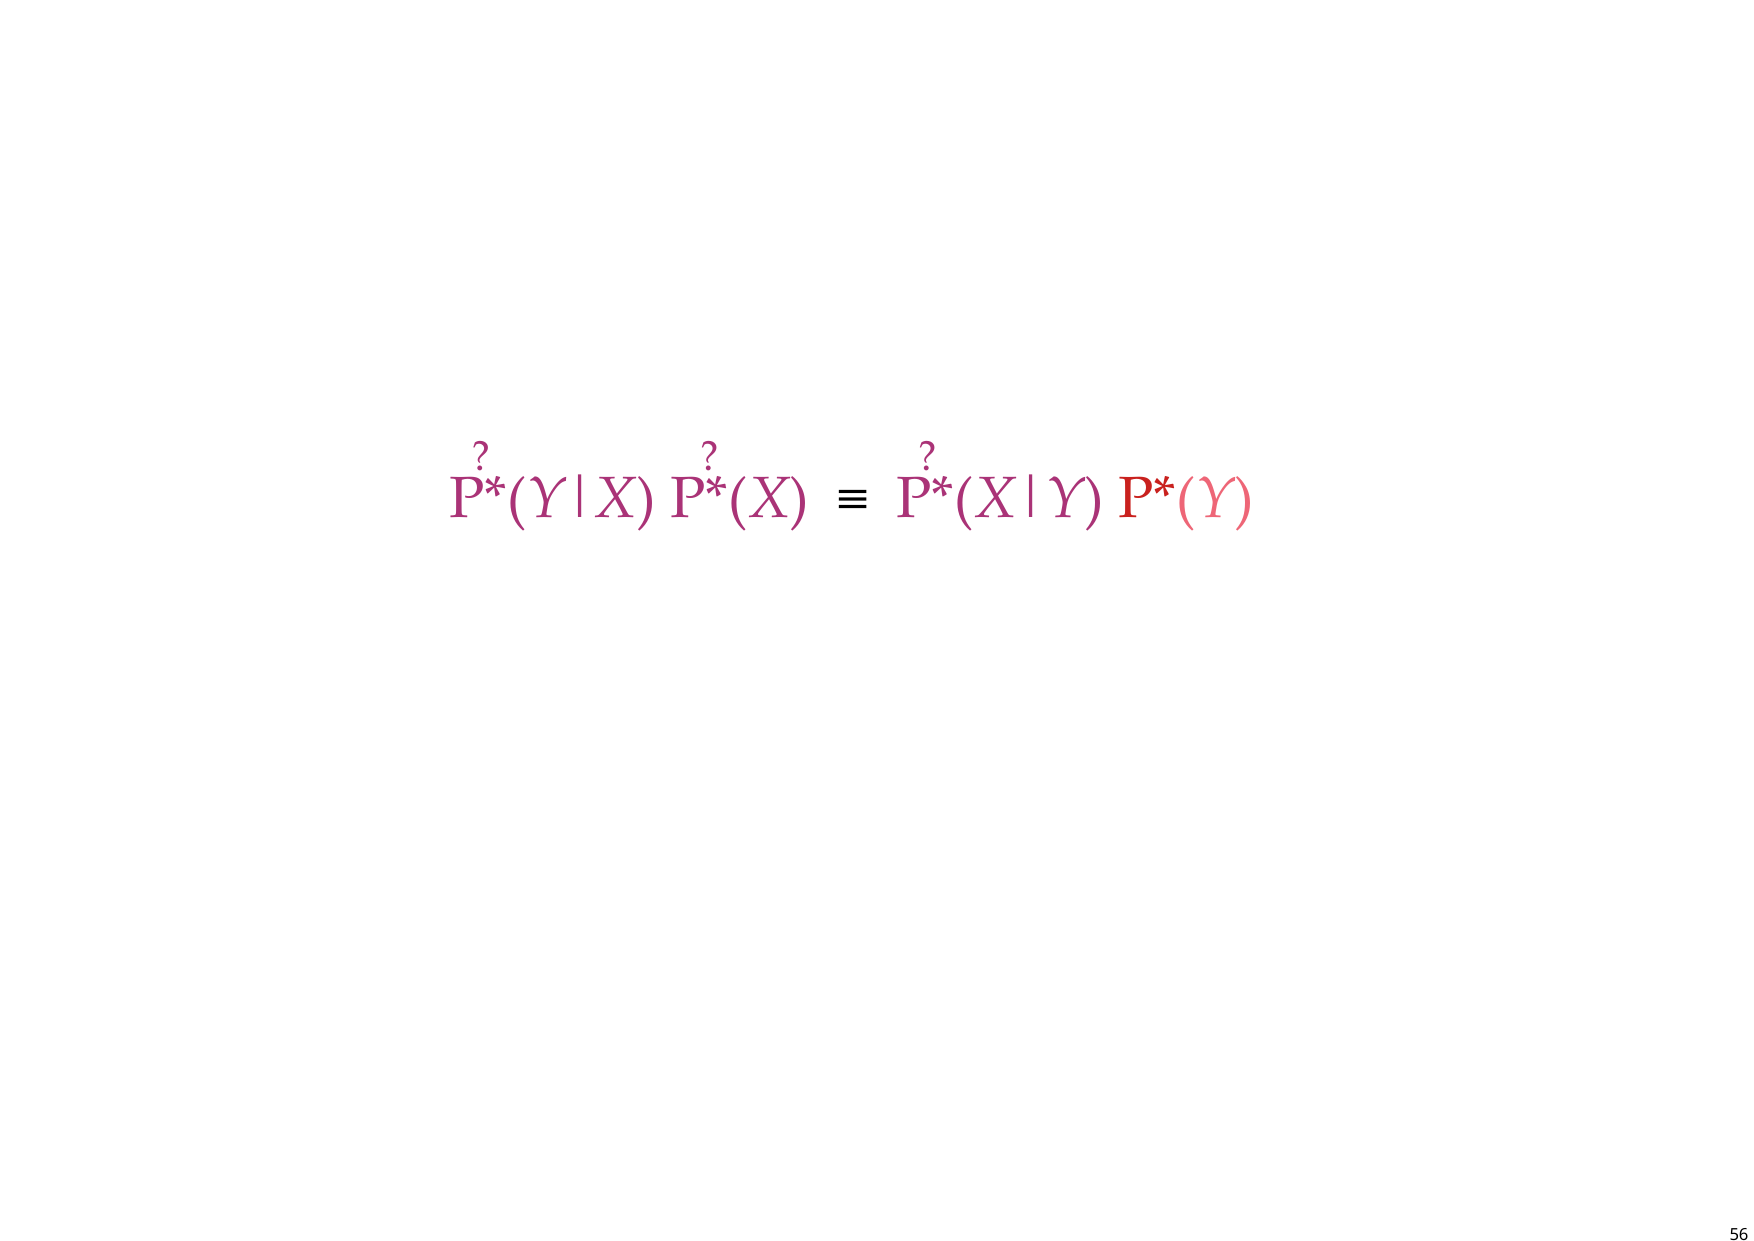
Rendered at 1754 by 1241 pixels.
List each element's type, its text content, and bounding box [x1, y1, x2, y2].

text_box P*(Y|X) P*(X) ≡ P*(X|Y) P*(Y) [434, 467, 1269, 542]
text_box ? ? ? [456, 432, 952, 490]
